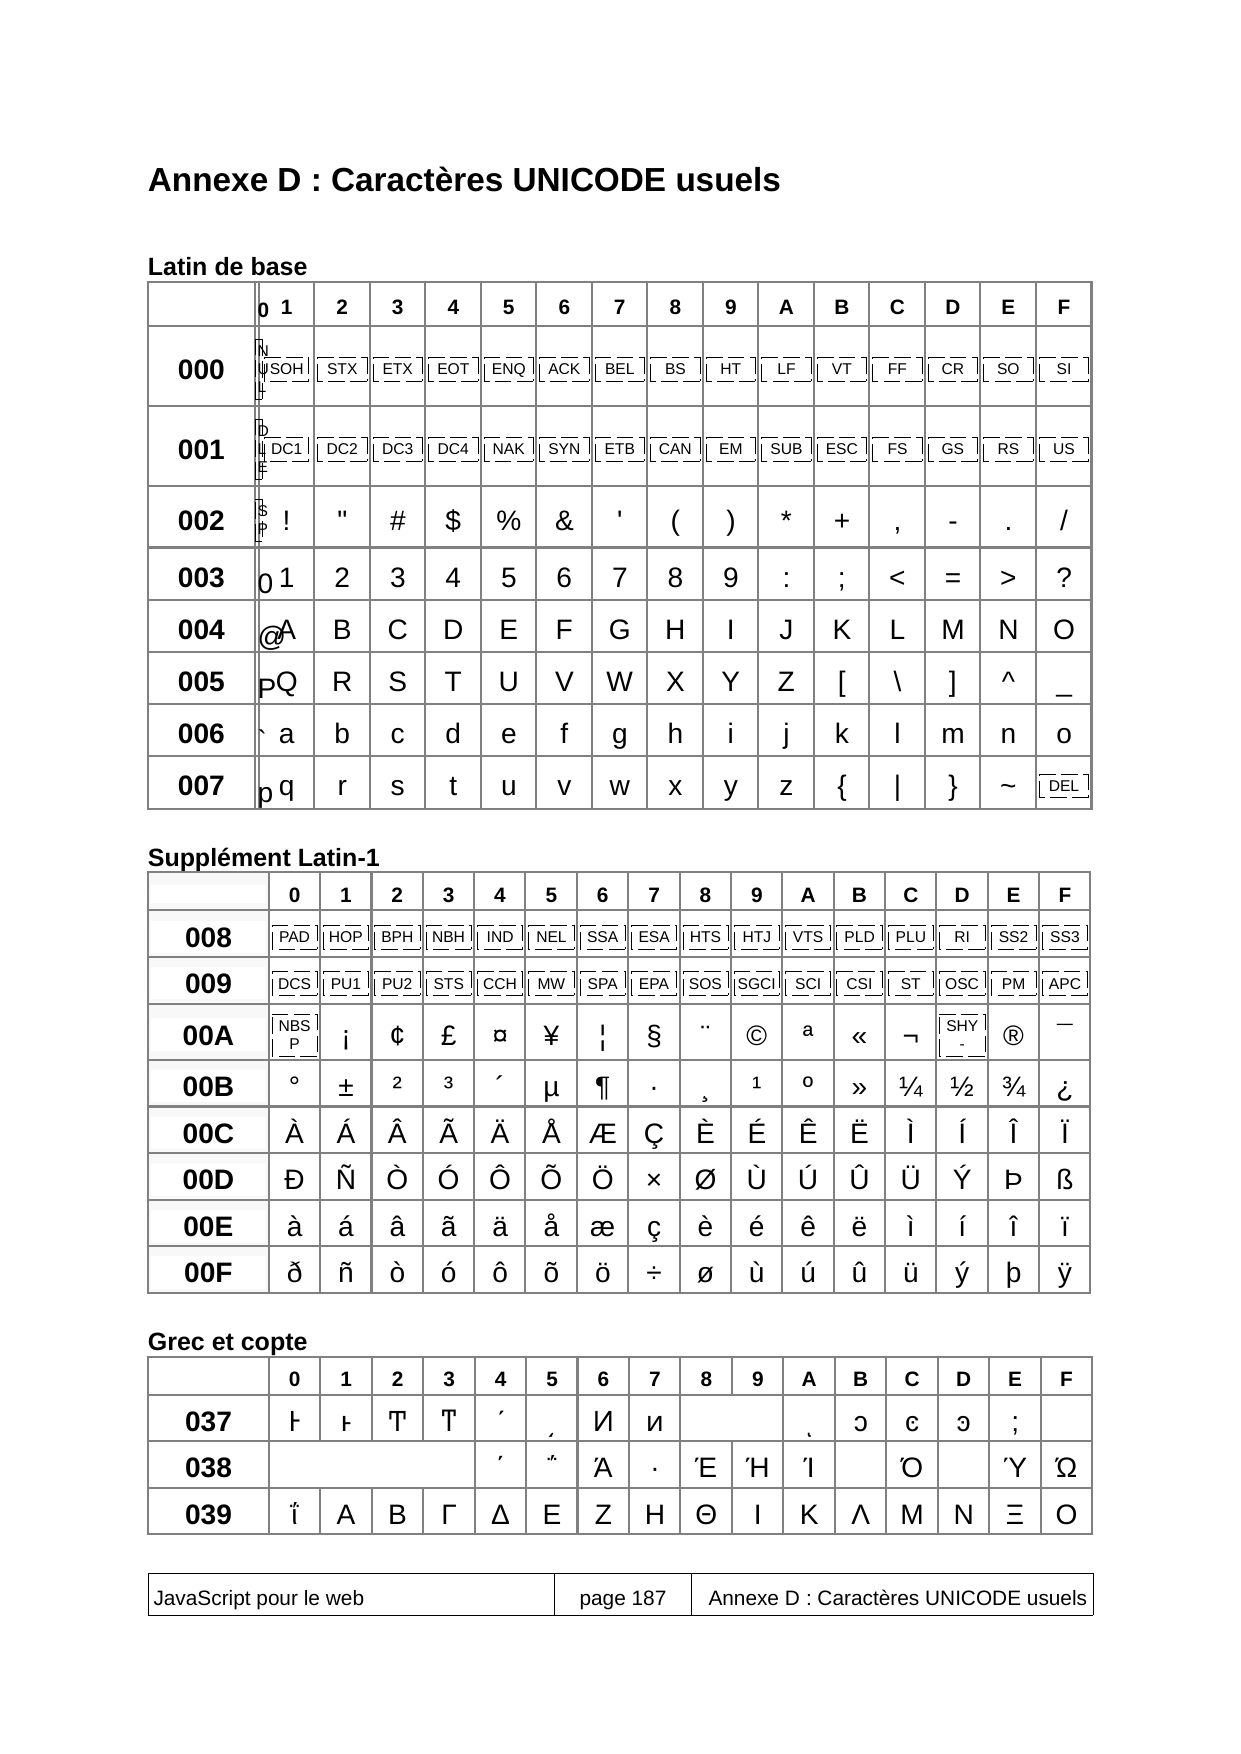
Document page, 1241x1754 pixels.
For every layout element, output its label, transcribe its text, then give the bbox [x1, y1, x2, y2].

table_cell ) [704, 487, 757, 546]
table_cell b [315, 705, 369, 755]
table_cell > [981, 549, 1035, 599]
table_cell Í [937, 1108, 987, 1152]
table_cell 4 [426, 549, 480, 599]
table_header D [926, 283, 979, 325]
table_cell O [1037, 601, 1090, 651]
table_cell S [371, 653, 424, 703]
table_cell Ή [733, 1442, 782, 1487]
table_cell Ï [1040, 1108, 1089, 1152]
table_cell SOS [681, 958, 730, 1002]
table_cell Ú [783, 1154, 833, 1198]
table_cell 3 [371, 549, 424, 599]
table_cell [1042, 1396, 1091, 1440]
table_cell BPH [373, 911, 422, 956]
table_cell Ͳ [373, 1396, 422, 1440]
table_cell J [759, 601, 813, 651]
table_cell ? [1037, 549, 1090, 599]
table_cell ͽ [939, 1396, 988, 1440]
table_cell Ñ [321, 1154, 370, 1198]
table_cell [939, 1442, 988, 1487]
table_cell ô [475, 1247, 524, 1292]
table_header 4 [475, 873, 524, 909]
table_cell $ [426, 487, 480, 546]
table_cell ETB [593, 407, 646, 484]
table_cell EPA [629, 958, 679, 1002]
table_header [149, 1358, 268, 1394]
table_cell Ξ [990, 1489, 1040, 1533]
table_cell » [835, 1061, 884, 1105]
table_cell ò [373, 1247, 422, 1292]
table_cell } [926, 757, 979, 807]
table_cell d [426, 705, 480, 755]
table_cell Ο [1042, 1489, 1091, 1533]
table_header D [937, 873, 987, 909]
table_header 5 [482, 283, 535, 325]
table_cell ç [629, 1201, 679, 1245]
table_cell SS3 [1040, 911, 1089, 956]
table_cell ESA [629, 911, 679, 956]
table_cell È [681, 1108, 730, 1152]
table_header 2 [373, 873, 422, 909]
table_cell [270, 1442, 474, 1487]
table_cell · [629, 1061, 679, 1105]
table_header 3 [424, 873, 473, 909]
table_cell n [981, 705, 1035, 755]
table_cell 006 [149, 705, 254, 755]
table_cell 038 [149, 1442, 268, 1487]
table_cell h [648, 705, 702, 755]
table_cell 00A [149, 1005, 268, 1059]
table_cell GS [926, 407, 979, 484]
table_cell ESC [815, 407, 868, 484]
table_cell s [371, 757, 424, 807]
table_cell 007 [149, 757, 254, 807]
table_cell R [315, 653, 369, 703]
table_cell Ζ [579, 1489, 628, 1533]
table_cell HT [704, 327, 757, 405]
table_header 9 [733, 1358, 782, 1394]
table_header 8 [681, 1358, 731, 1394]
table_header F [1040, 873, 1089, 909]
table_cell q [260, 757, 313, 807]
table_cell RS [981, 407, 1035, 484]
table_cell STS [424, 958, 473, 1002]
table_cell CAN [648, 407, 702, 484]
table_cell Z [759, 653, 813, 703]
table_cell ʹ [476, 1396, 525, 1440]
table_cell ä [475, 1201, 524, 1245]
table_cell º [783, 1061, 833, 1105]
table_header E [990, 1358, 1040, 1394]
table_cell 1 [260, 549, 313, 599]
table_cell Ͱ [270, 1396, 319, 1440]
table_cell _ [1037, 653, 1090, 703]
table_cell Ν [939, 1489, 988, 1533]
table_cell PU1 [321, 958, 370, 1002]
table_cell ' [593, 487, 646, 546]
table_header 8 [648, 283, 702, 325]
table_cell Y [704, 653, 757, 703]
table_cell ² [373, 1061, 422, 1105]
table_header 6 [578, 873, 627, 909]
table_cell < [870, 549, 924, 599]
table_cell ͳ [424, 1396, 474, 1440]
table_header 2 [315, 283, 369, 325]
table_cell DEL [1037, 757, 1090, 807]
table_cell EM [704, 407, 757, 484]
table_cell æ [578, 1201, 627, 1245]
table_cell å [526, 1201, 576, 1245]
table_cell PLD [835, 911, 884, 956]
table_cell ø [681, 1247, 730, 1292]
table_cell EOT [426, 327, 480, 405]
table_cell 00E [149, 1201, 268, 1245]
table_cell 5 [482, 549, 535, 599]
table_cell M [926, 601, 979, 651]
table_header 1 [321, 873, 370, 909]
table_header 0 [270, 873, 319, 909]
table_cell ¦ [578, 1005, 627, 1059]
table_cell ¡ [321, 1005, 370, 1059]
table_cell 8 [648, 549, 702, 599]
table_cell r [315, 757, 369, 807]
table_header 0 [270, 1358, 319, 1394]
table_cell ¸ [681, 1061, 730, 1105]
table_cell ñ [321, 1247, 370, 1292]
table_cell ¿ [1040, 1061, 1089, 1105]
table_cell ¬ [886, 1005, 935, 1059]
table_cell z [759, 757, 813, 807]
table_cell þ [989, 1247, 1038, 1292]
table_cell v [537, 757, 591, 807]
table_header 4 [476, 1358, 525, 1394]
table_cell CR [926, 327, 979, 405]
table_cell Â [373, 1108, 422, 1152]
table_cell SGCI [732, 958, 781, 1002]
table_header 8 [681, 873, 730, 909]
table_cell 7 [593, 549, 646, 599]
table_header 2 [373, 1358, 422, 1394]
table_cell VTS [783, 911, 833, 956]
table_header 5 [526, 873, 576, 909]
table_cell DCS [270, 958, 319, 1002]
table_cell [681, 1396, 782, 1440]
table_cell Ί [784, 1442, 834, 1487]
table_header E [981, 283, 1035, 325]
table_cell ù [732, 1247, 781, 1292]
table_cell U [482, 653, 535, 703]
table_cell ã [424, 1201, 473, 1245]
table_cell Ü [886, 1154, 935, 1198]
table_cell ± [321, 1061, 370, 1105]
table_cell PU2 [373, 958, 422, 1002]
table_cell A [260, 601, 313, 651]
table_cell ¹ [732, 1061, 781, 1105]
table_cell à [270, 1201, 319, 1245]
table_cell HOP [321, 911, 370, 956]
table_cell SOH [260, 327, 313, 405]
table_cell ¤ [475, 1005, 524, 1059]
table_cell f [537, 705, 591, 755]
table_cell . [981, 487, 1035, 546]
table_cell u [482, 757, 535, 807]
table_header F [1042, 1358, 1091, 1394]
table_cell Ì [886, 1108, 935, 1152]
table_cell ð [270, 1247, 319, 1292]
table_cell NBH [424, 911, 473, 956]
table_cell * [759, 487, 813, 546]
table_cell ÿ [1040, 1247, 1089, 1292]
table_cell ÷ [629, 1247, 679, 1292]
table_cell SHY - [937, 1005, 987, 1059]
table_cell - [926, 487, 979, 546]
table_cell 000 [149, 327, 254, 405]
table_cell g [593, 705, 646, 755]
table_cell Δ [476, 1489, 525, 1533]
table_cell + [815, 487, 868, 546]
table_header B [835, 873, 884, 909]
table_cell Ε [527, 1489, 576, 1533]
table_cell À [270, 1108, 319, 1152]
table_header 3 [371, 283, 424, 325]
table_cell Ç [629, 1108, 679, 1152]
table_cell ͺ [784, 1396, 834, 1440]
table_cell SO [981, 327, 1035, 405]
table_cell " [315, 487, 369, 546]
table_cell CCH [475, 958, 524, 1002]
table_cell Ύ [990, 1442, 1040, 1487]
table_cell H [648, 601, 702, 651]
table_cell Β [373, 1489, 422, 1533]
table_cell ^ [981, 653, 1035, 703]
table_cell û [835, 1247, 884, 1292]
subtitle Grec et copte [148, 1327, 1093, 1356]
table_cell 004 [149, 601, 254, 651]
table_cell ͻ [836, 1396, 885, 1440]
table_cell PAD [270, 911, 319, 956]
table_cell Å [526, 1108, 576, 1152]
table_cell PLU [886, 911, 935, 956]
table_cell É [732, 1108, 781, 1152]
table_cell Έ [681, 1442, 731, 1487]
table_cell : [759, 549, 813, 599]
table_cell 00F [149, 1247, 268, 1292]
table_cell ó [424, 1247, 473, 1292]
table_cell NEL [526, 911, 576, 956]
table_cell HTJ [732, 911, 781, 956]
table_cell j [759, 705, 813, 755]
table_cell t [426, 757, 480, 807]
subtitle Supplément Latin-1 [148, 842, 1093, 871]
table_cell Λ [836, 1489, 885, 1533]
table_cell Ά [579, 1442, 628, 1487]
table_cell ( [648, 487, 702, 546]
table_cell APC [1040, 958, 1089, 1002]
table_cell Þ [989, 1154, 1038, 1198]
table_header 5 [527, 1358, 576, 1394]
table_cell ¨ [681, 1005, 730, 1059]
table_cell SI [1037, 327, 1090, 405]
table_cell STX [315, 327, 369, 405]
table_cell Α [321, 1489, 371, 1533]
table_header B [815, 283, 868, 325]
table_cell ª [783, 1005, 833, 1059]
table_cell Û [835, 1154, 884, 1198]
table_header 6 [579, 1358, 628, 1394]
table_cell © [732, 1005, 781, 1059]
table_cell BEL [593, 327, 646, 405]
table_cell Õ [526, 1154, 576, 1198]
table_cell NBSP [270, 1005, 319, 1059]
table_cell Ð [270, 1154, 319, 1198]
table_cell 008 [149, 911, 268, 956]
table_header C [886, 873, 935, 909]
table_cell X [648, 653, 702, 703]
table_cell è [681, 1201, 730, 1245]
table_cell RI [937, 911, 987, 956]
table_cell Æ [578, 1108, 627, 1152]
table_cell Q [260, 653, 313, 703]
table_header E [989, 873, 1038, 909]
table_cell = [926, 549, 979, 599]
table_cell Ώ [1042, 1442, 1091, 1487]
table_cell õ [526, 1247, 576, 1292]
table_cell \ [870, 653, 924, 703]
table_cell ¯ [1040, 1005, 1089, 1059]
table_header 6 [537, 283, 591, 325]
table_header [149, 873, 268, 909]
table_header [149, 283, 254, 325]
table_cell B [315, 601, 369, 651]
table_cell k [815, 705, 868, 755]
table_cell Μ [887, 1489, 937, 1533]
table_cell L [870, 601, 924, 651]
table_cell [836, 1442, 885, 1487]
table_header 4 [426, 283, 480, 325]
table_cell Η [630, 1489, 679, 1533]
table_cell 6 [537, 549, 591, 599]
table_cell Ù [732, 1154, 781, 1198]
table_cell 00B [149, 1061, 268, 1105]
table_cell D [426, 601, 480, 651]
table_header 3 [424, 1358, 474, 1394]
table_cell x [648, 757, 702, 807]
table_cell 9 [704, 549, 757, 599]
table_cell US [1037, 407, 1090, 484]
table_cell 003 [149, 549, 254, 599]
table_cell DC1 [260, 407, 313, 484]
table_cell # [371, 487, 424, 546]
table_cell ACK [537, 327, 591, 405]
table_cell á [321, 1201, 370, 1245]
table_cell BS [648, 327, 702, 405]
table_header 7 [629, 873, 679, 909]
table_cell ° [270, 1061, 319, 1105]
table_cell ¥ [526, 1005, 576, 1059]
table_cell ë [835, 1201, 884, 1245]
table_cell « [835, 1005, 884, 1059]
table_cell ΄ [476, 1442, 525, 1487]
table_cell e [482, 705, 535, 755]
table_cell o [1037, 705, 1090, 755]
table_cell × [629, 1154, 679, 1198]
table_cell SYN [537, 407, 591, 484]
table_cell { [815, 757, 868, 807]
table_cell 00C [149, 1108, 268, 1152]
table_cell c [371, 705, 424, 755]
table_cell PM [989, 958, 1038, 1002]
table_cell Î [989, 1108, 1038, 1152]
table_cell ï [1040, 1201, 1089, 1245]
table_header C [887, 1358, 937, 1394]
table_cell I [704, 601, 757, 651]
table_cell § [629, 1005, 679, 1059]
table_cell DC2 [315, 407, 369, 484]
table_cell i [704, 705, 757, 755]
table_header 9 [732, 873, 781, 909]
table_cell CSI [835, 958, 884, 1002]
table_cell ΅ [527, 1442, 576, 1487]
table_cell 005 [149, 653, 254, 703]
table_cell î [989, 1201, 1038, 1245]
table_cell 2 [315, 549, 369, 599]
table_cell 037 [149, 1396, 268, 1440]
table_cell Γ [424, 1489, 474, 1533]
table_header 7 [630, 1358, 679, 1394]
table_cell & [537, 487, 591, 546]
table_cell Á [321, 1108, 370, 1152]
table_header 1 [260, 283, 313, 325]
table_cell Θ [681, 1489, 731, 1533]
table_cell £ [424, 1005, 473, 1059]
table_cell OSC [937, 958, 987, 1002]
table_cell ´ [475, 1061, 524, 1105]
table_cell DC3 [371, 407, 424, 484]
table_cell Ø [681, 1154, 730, 1198]
table_cell ® [989, 1005, 1038, 1059]
table_cell ͷ [630, 1396, 679, 1440]
table_cell SUB [759, 407, 813, 484]
table_cell SS2 [989, 911, 1038, 956]
table_cell MW [526, 958, 576, 1002]
table_cell C [371, 601, 424, 651]
table_cell / [1037, 487, 1090, 546]
table_cell 00D [149, 1154, 268, 1198]
table_cell 001 [149, 407, 254, 484]
table_cell ê [783, 1201, 833, 1245]
table_cell FF [870, 327, 924, 405]
table_cell Ό [887, 1442, 937, 1487]
table_cell µ [526, 1061, 576, 1105]
table_cell % [482, 487, 535, 546]
table_cell IND [475, 911, 524, 956]
table_header F [1037, 283, 1090, 325]
table_cell ͵ [527, 1396, 576, 1440]
subtitle Latin de base [148, 252, 1093, 281]
table_cell Ͷ [579, 1396, 628, 1440]
table_header C [870, 283, 924, 325]
table_cell ß [1040, 1154, 1089, 1198]
table_cell ~ [981, 757, 1035, 807]
table_header 9 [704, 283, 757, 325]
table_cell ¶ [578, 1061, 627, 1105]
table_cell ½ [937, 1061, 987, 1105]
table_cell G [593, 601, 646, 651]
table_cell ; [815, 549, 868, 599]
table_cell é [732, 1201, 781, 1245]
table_cell ! [260, 487, 313, 546]
table_cell Ι [733, 1489, 782, 1533]
table_cell Ê [783, 1108, 833, 1152]
table_cell HTS [681, 911, 730, 956]
table_cell y [704, 757, 757, 807]
table_header A [783, 873, 833, 909]
table_cell Ã [424, 1108, 473, 1152]
table_cell SPA [578, 958, 627, 1002]
table_header A [784, 1358, 834, 1394]
table_cell ú [783, 1247, 833, 1292]
table_cell Ô [475, 1154, 524, 1198]
table_cell SSA [578, 911, 627, 956]
table_cell N [981, 601, 1035, 651]
table_cell Ë [835, 1108, 884, 1152]
table_cell F [537, 601, 591, 651]
table_cell ͱ [321, 1396, 371, 1440]
table_cell l [870, 705, 924, 755]
table_cell ¼ [886, 1061, 935, 1105]
subtitle Annexe D : Caractères UNICODE usuels [148, 160, 1093, 198]
table_cell ͼ [887, 1396, 937, 1440]
table_cell 002 [149, 487, 254, 546]
table_cell ü [886, 1247, 935, 1292]
table_cell Ä [475, 1108, 524, 1152]
table_cell Ý [937, 1154, 987, 1198]
table_cell T [426, 653, 480, 703]
table_cell â [373, 1201, 422, 1245]
table_cell ] [926, 653, 979, 703]
table_cell VT [815, 327, 868, 405]
table_cell ì [886, 1201, 935, 1245]
table_cell [ [815, 653, 868, 703]
table_cell FS [870, 407, 924, 484]
table_cell ETX [371, 327, 424, 405]
table_cell ST [886, 958, 935, 1002]
table_cell E [482, 601, 535, 651]
table_cell w [593, 757, 646, 807]
table_cell LF [759, 327, 813, 405]
table_cell ¾ [989, 1061, 1038, 1105]
table_cell ; [990, 1396, 1040, 1440]
table_cell í [937, 1201, 987, 1245]
table_cell Ò [373, 1154, 422, 1198]
table_cell V [537, 653, 591, 703]
table_header D [939, 1358, 988, 1394]
table_header 1 [321, 1358, 371, 1394]
table_cell NAK [482, 407, 535, 484]
table_cell Κ [784, 1489, 834, 1533]
table_cell ý [937, 1247, 987, 1292]
table_cell SCI [783, 958, 833, 1002]
table_cell ΐ [270, 1489, 319, 1533]
table_cell · [630, 1442, 679, 1487]
table_cell DC4 [426, 407, 480, 484]
table_cell K [815, 601, 868, 651]
table_cell ö [578, 1247, 627, 1292]
table_cell 039 [149, 1489, 268, 1533]
table_header A [759, 283, 813, 325]
table_header 7 [593, 283, 646, 325]
table_cell Ö [578, 1154, 627, 1198]
table_cell ¢ [373, 1005, 422, 1059]
table_cell | [870, 757, 924, 807]
table_cell 009 [149, 958, 268, 1002]
table_header B [836, 1358, 885, 1394]
table_cell a [260, 705, 313, 755]
table_cell ³ [424, 1061, 473, 1105]
table_cell ENQ [482, 327, 535, 405]
table_cell , [870, 487, 924, 546]
table_cell W [593, 653, 646, 703]
table_cell Ó [424, 1154, 473, 1198]
table_cell m [926, 705, 979, 755]
